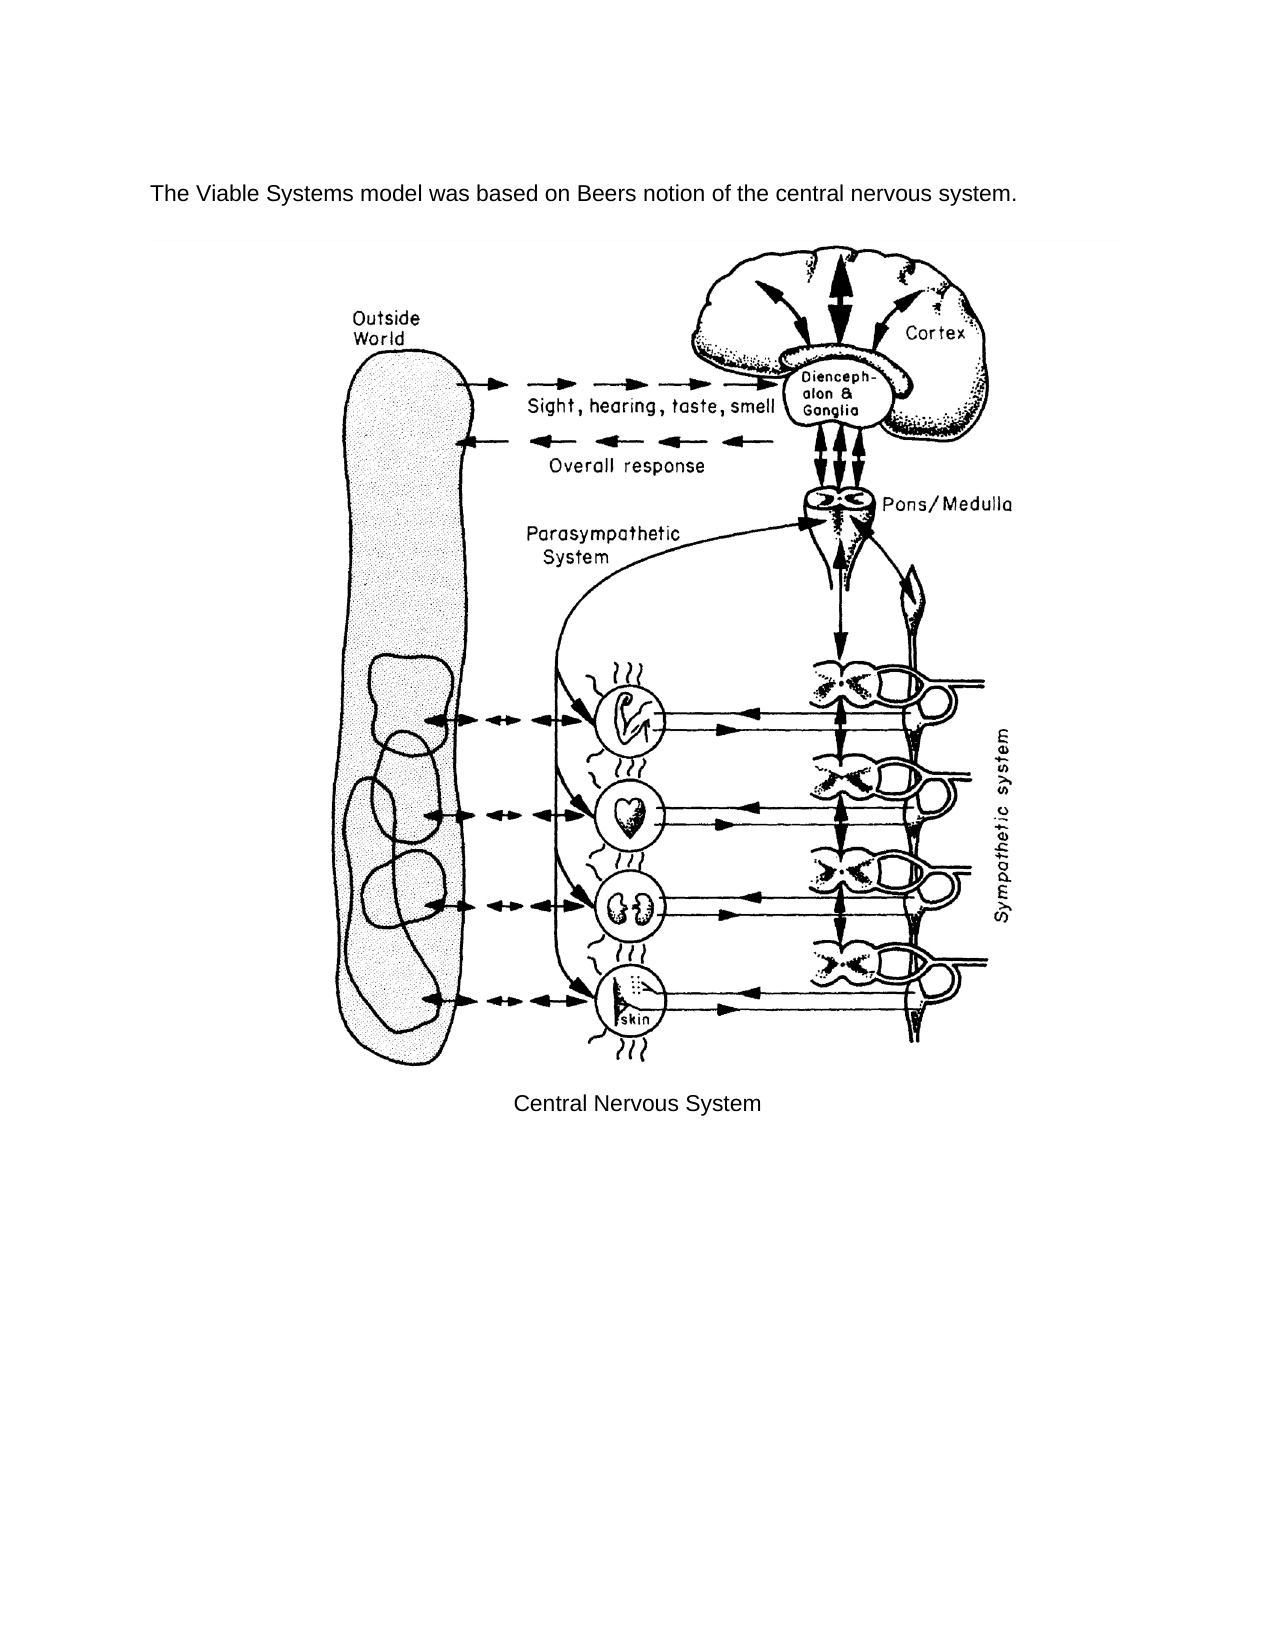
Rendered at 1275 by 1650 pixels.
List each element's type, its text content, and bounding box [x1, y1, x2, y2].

text Central Nervous System [150, 1090, 1125, 1117]
picture [150, 240, 1125, 1087]
text The Viable Systems model was based on Beers notion of the central nervous system. [150, 180, 1125, 207]
